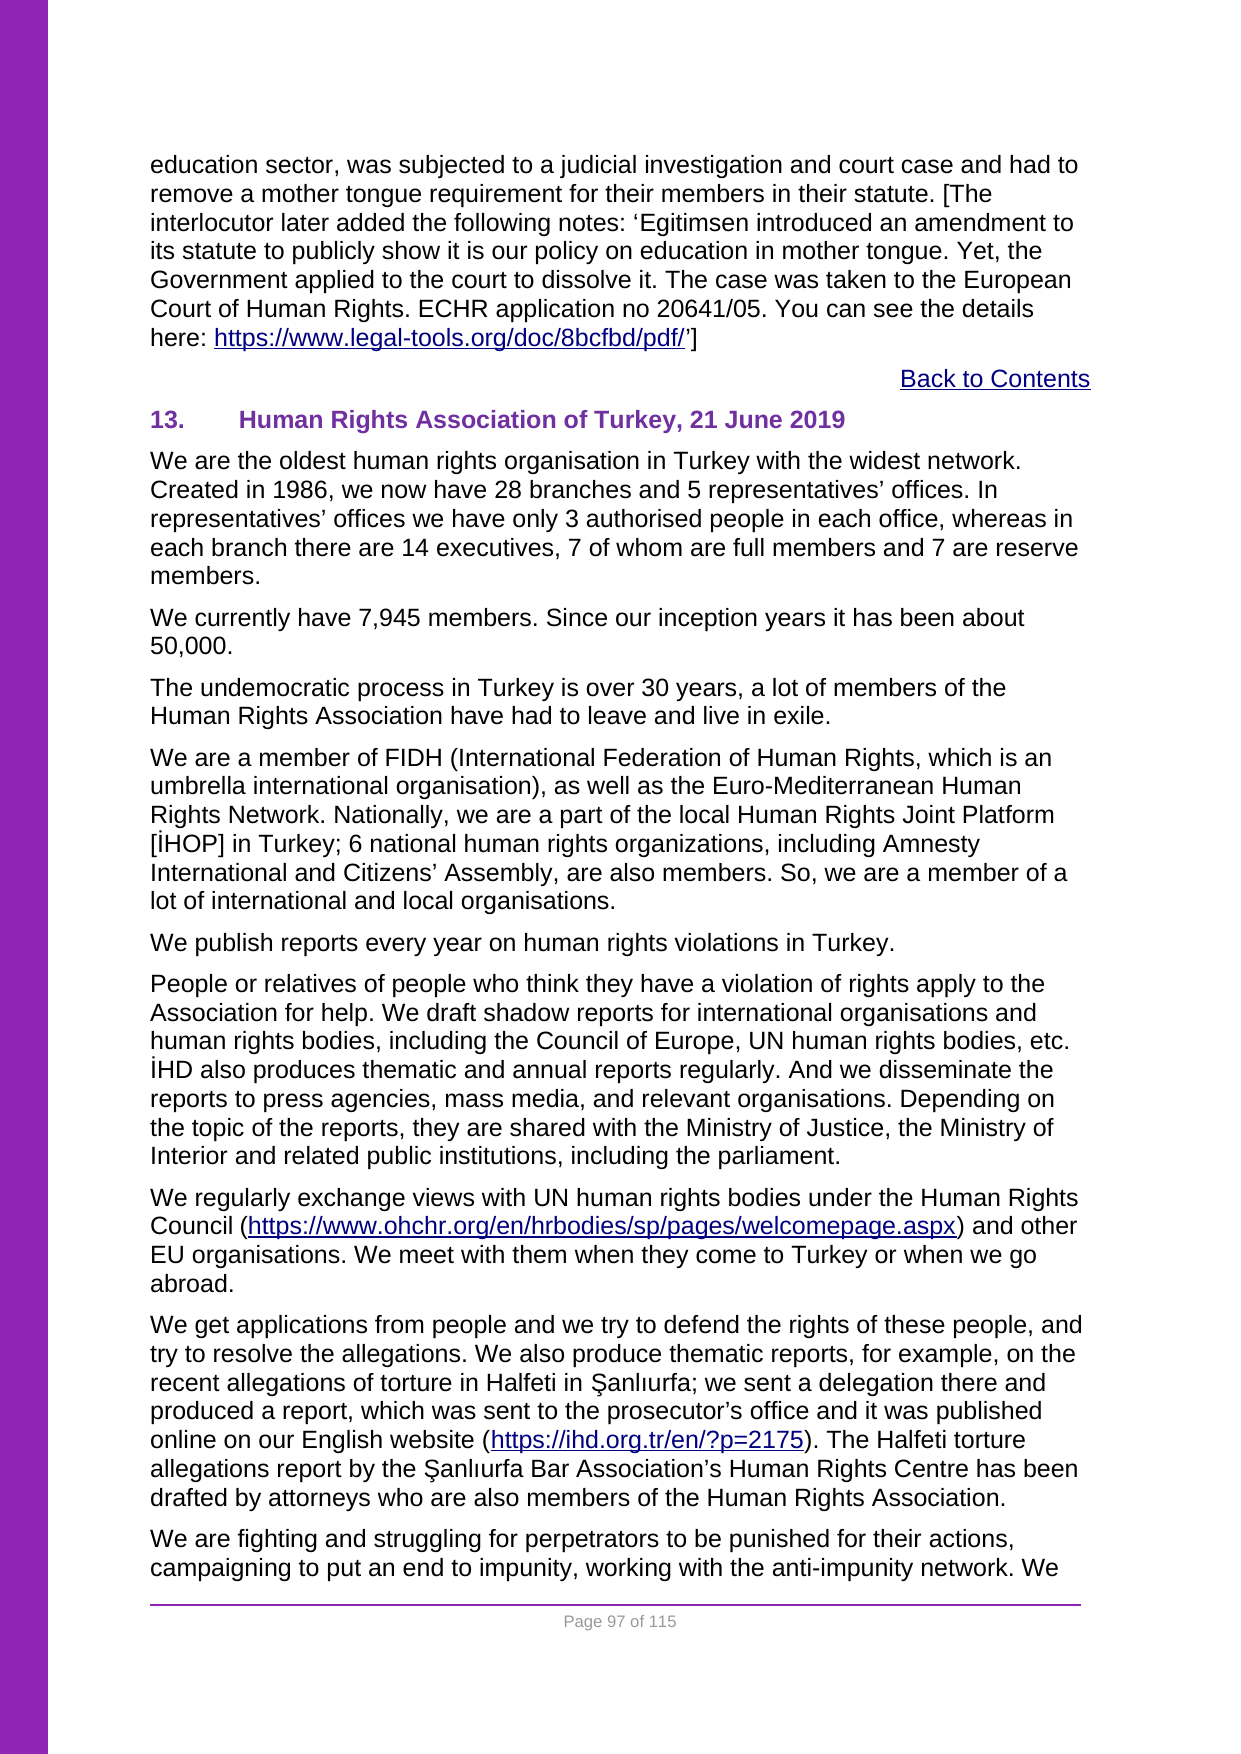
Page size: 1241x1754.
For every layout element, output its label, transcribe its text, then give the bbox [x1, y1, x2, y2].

text People or relatives of people who think they have a violation of rights apply to the Association for help. We draft shadow reports for international organisations and human rights bodies, including the Council of Europe, UN human rights bodies, etc. İHD also produces thematic and annual reports regularly. And we disseminate the reports to press agencies, mass media, and relevant organisations. Depending on the topic of the reports, they are shared with the Ministry of Justice, the Ministry of Interior and related public institutions, including the parliament. [150, 969, 1090, 1170]
text We currently have 7,945 members. Since our inception years it has been about 50,000. [150, 602, 1090, 660]
text We are fighting and struggling for perpetrators to be punished for their actions, campaigning to put an end to impunity, working with the anti-impunity network. We [150, 1524, 1090, 1581]
text We publish reports every year on human rights violations in Turkey. [150, 927, 1090, 956]
text We are a member of FIDH (International Federation of Human Rights, which is an umbrella international organisation), as well as the Euro-Mediterranean Human Rights Network. Nationally, we are a part of the local Human Rights Joint Platform [İHOP] in Turkey; 6 national human rights organizations, including Amnesty International and Citizens’ Assembly, are also members. So, we are a member of a lot of international and local organisations. [150, 742, 1090, 915]
subtitle Human Rights Association of Turkey, 21 June 2019 [150, 405, 1090, 434]
text We regularly exchange views with UN human rights bodies under the Human Rights Council (https://www.ohchr.org/en/hrbodies/sp/pages/welcomepage.aspx) and other EU organisations. We meet with them when they come to Turkey or when we go abroad. [150, 1182, 1090, 1297]
text Back to Contents [150, 364, 1090, 392]
text education sector, was subjected to a judicial investigation and court case and had to remove a mother tongue requirement for their members in their statute. [The interlocutor later added the following notes: ‘Egitimsen introduced an amendment to its statute to publicly show it is our policy on education in mother tongue. Yet, the Government applied to the court to dissolve it. The case was taken to the European Court of Human Rights. ECHR application no 20641/05. You can see the details here: https://www.legal-tools.org/doc/8bcfbd/pdf/’] [150, 150, 1090, 351]
text We are the oldest human rights organisation in Turkey with the widest network. Created in 1986, we now have 28 branches and 5 representatives’ offices. In representatives’ offices we have only 3 authorised people in each office, whereas in each branch there are 14 executives, 7 of whom are full members and 7 are reserve members. [150, 446, 1090, 590]
text We get applications from people and we try to defend the rights of these people, and try to resolve the allegations. We also produce thematic reports, for example, on the recent allegations of torture in Halfeti in Şanlıurfa; we sent a delegation there and produced a report, which was sent to the prosecutor’s office and it was published online on our English website (https://ihd.org.tr/en/?p=2175). The Halfeti torture allegations report by the Şanlıurfa Bar Association’s Human Rights Centre has been drafted by attorneys who are also members of the Human Rights Association. [150, 1310, 1090, 1511]
text The undemocratic process in Turkey is over 30 years, a lot of members of the Human Rights Association have had to leave and live in exile. [150, 672, 1090, 730]
